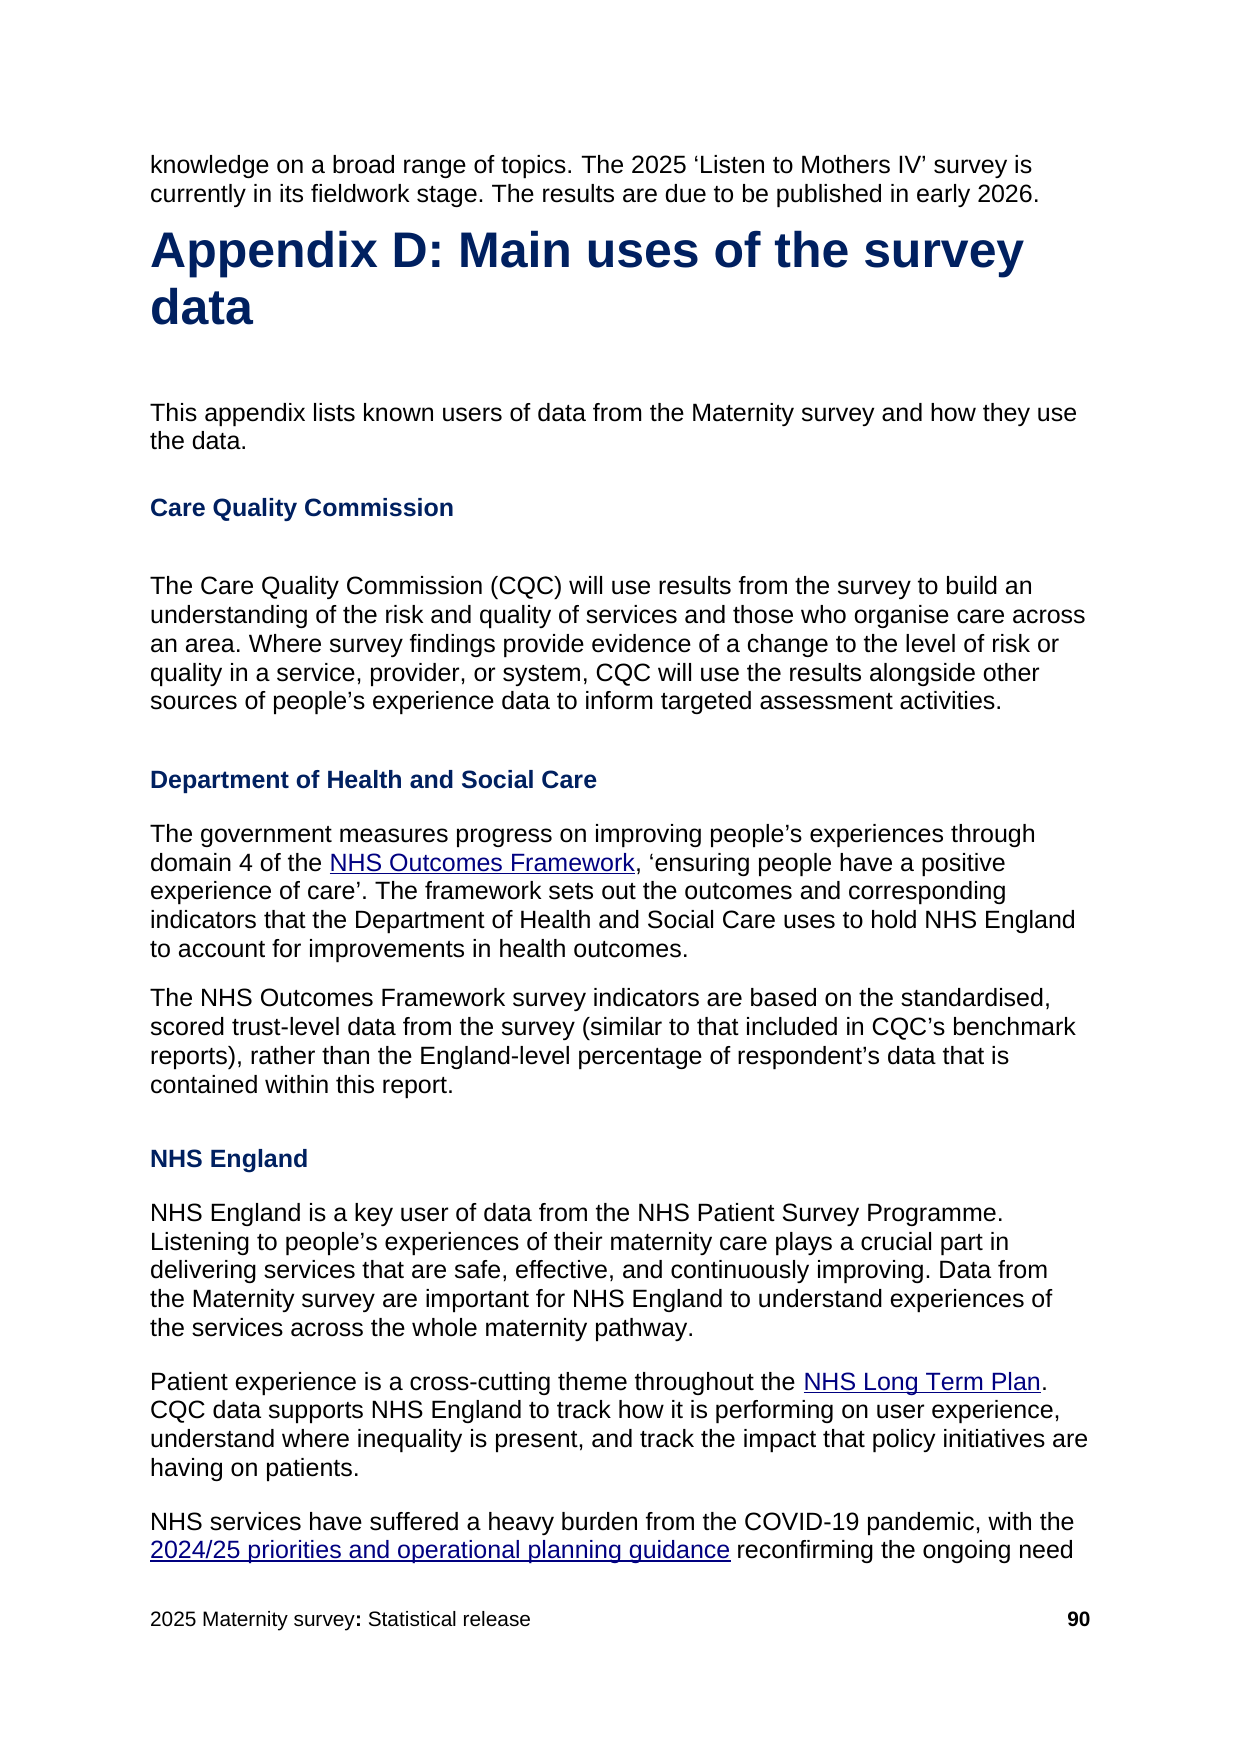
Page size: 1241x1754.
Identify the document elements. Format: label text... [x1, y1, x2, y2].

subtitle Department of Health and Social Care [150, 765, 1090, 794]
text The government measures progress on improving people’s experiences through domain 4 of the NHS Outcomes Framework, ‘ensuring people have a positive experience of care’. The framework sets out the outcomes and corresponding indicators that the Department of Health and Social Care uses to hold NHS England to account for improvements in health outcomes. [150, 819, 1090, 962]
text knowledge on a broad range of topics. The 2025 ‘Listen to Mothers IV’ survey is currently in its fieldwork stage. The results are due to be published in early 2026. [150, 150, 1090, 207]
text NHS England is a key user of data from the NHS Patient Survey Programme. Listening to people’s experiences of their maternity care plays a crucial part in delivering services that are safe, effective, and continuously improving. Data from the Maternity survey are important for NHS England to understand experiences of the services across the whole maternity pathway. [150, 1198, 1090, 1342]
text The NHS Outcomes Framework survey indicators are based on the standardised, scored trust-level data from the survey (similar to that included in CQC’s benchmark reports), rather than the England-level percentage of respondent’s data that is contained within this report. [150, 983, 1090, 1098]
text Patient experience is a cross-cutting theme throughout the NHS Long Term Plan. CQC data supports NHS England to track how it is performing on user experience, understand where inequality is present, and track the impact that policy initiatives are having on patients. [150, 1367, 1090, 1482]
subtitle Appendix D: Main uses of the survey data [150, 220, 1090, 335]
subtitle Care Quality Commission [150, 492, 1090, 521]
subtitle NHS England [150, 1144, 1090, 1173]
text NHS services have suffered a heavy burden from the COVID-19 pandemic, with the 2024/25 priorities and operational planning guidance reconfirming the ongoing need [150, 1507, 1090, 1564]
text This appendix lists known users of data from the Maternity survey and how they use the data. [150, 397, 1090, 455]
text The Care Quality Commission (CQC) will use results from the survey to build an understanding of the risk and quality of services and those who organise care across an area. Where survey findings provide evidence of a change to the level of risk or quality in a service, provider, or system, CQC will use the results alongside other sources of people’s experience data to inform targeted assessment activities. [150, 571, 1090, 715]
